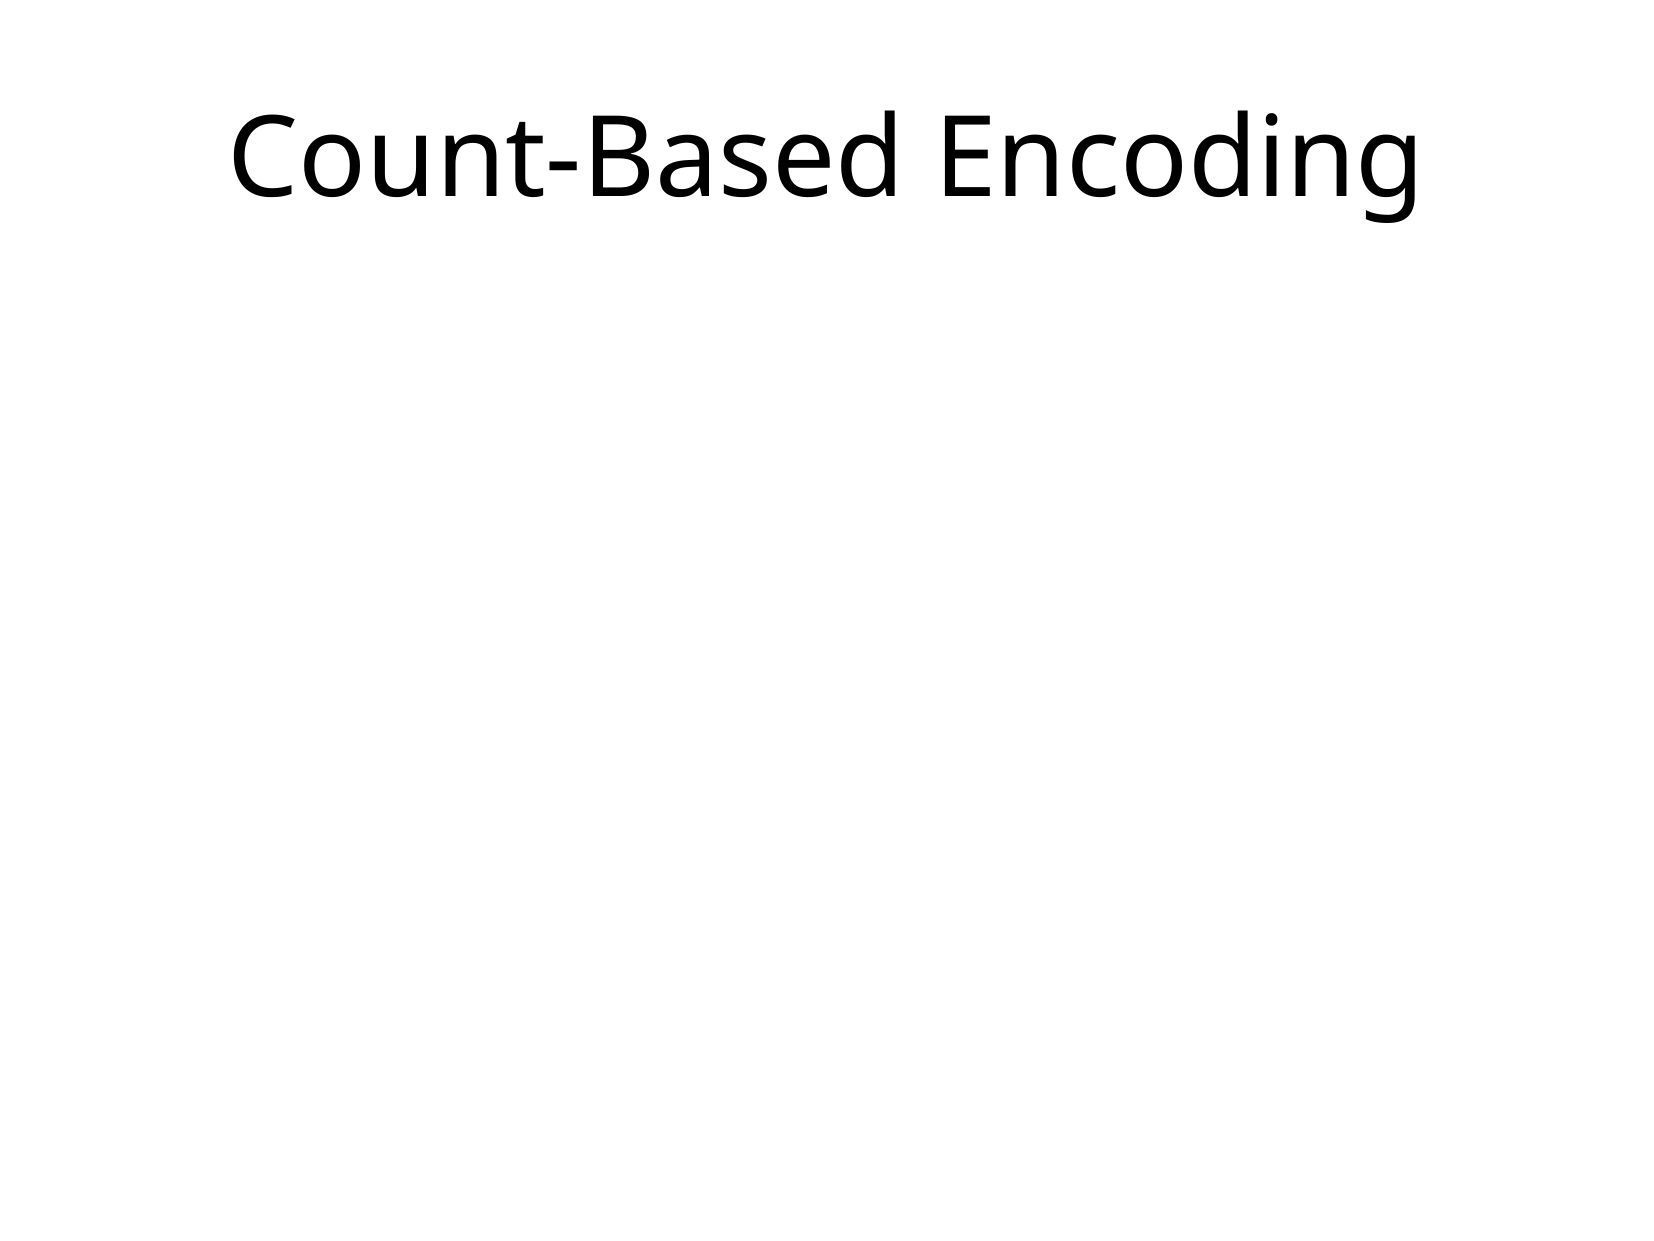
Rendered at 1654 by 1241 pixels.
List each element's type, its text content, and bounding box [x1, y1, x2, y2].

title Count-Based Encoding [82, 49, 1571, 257]
